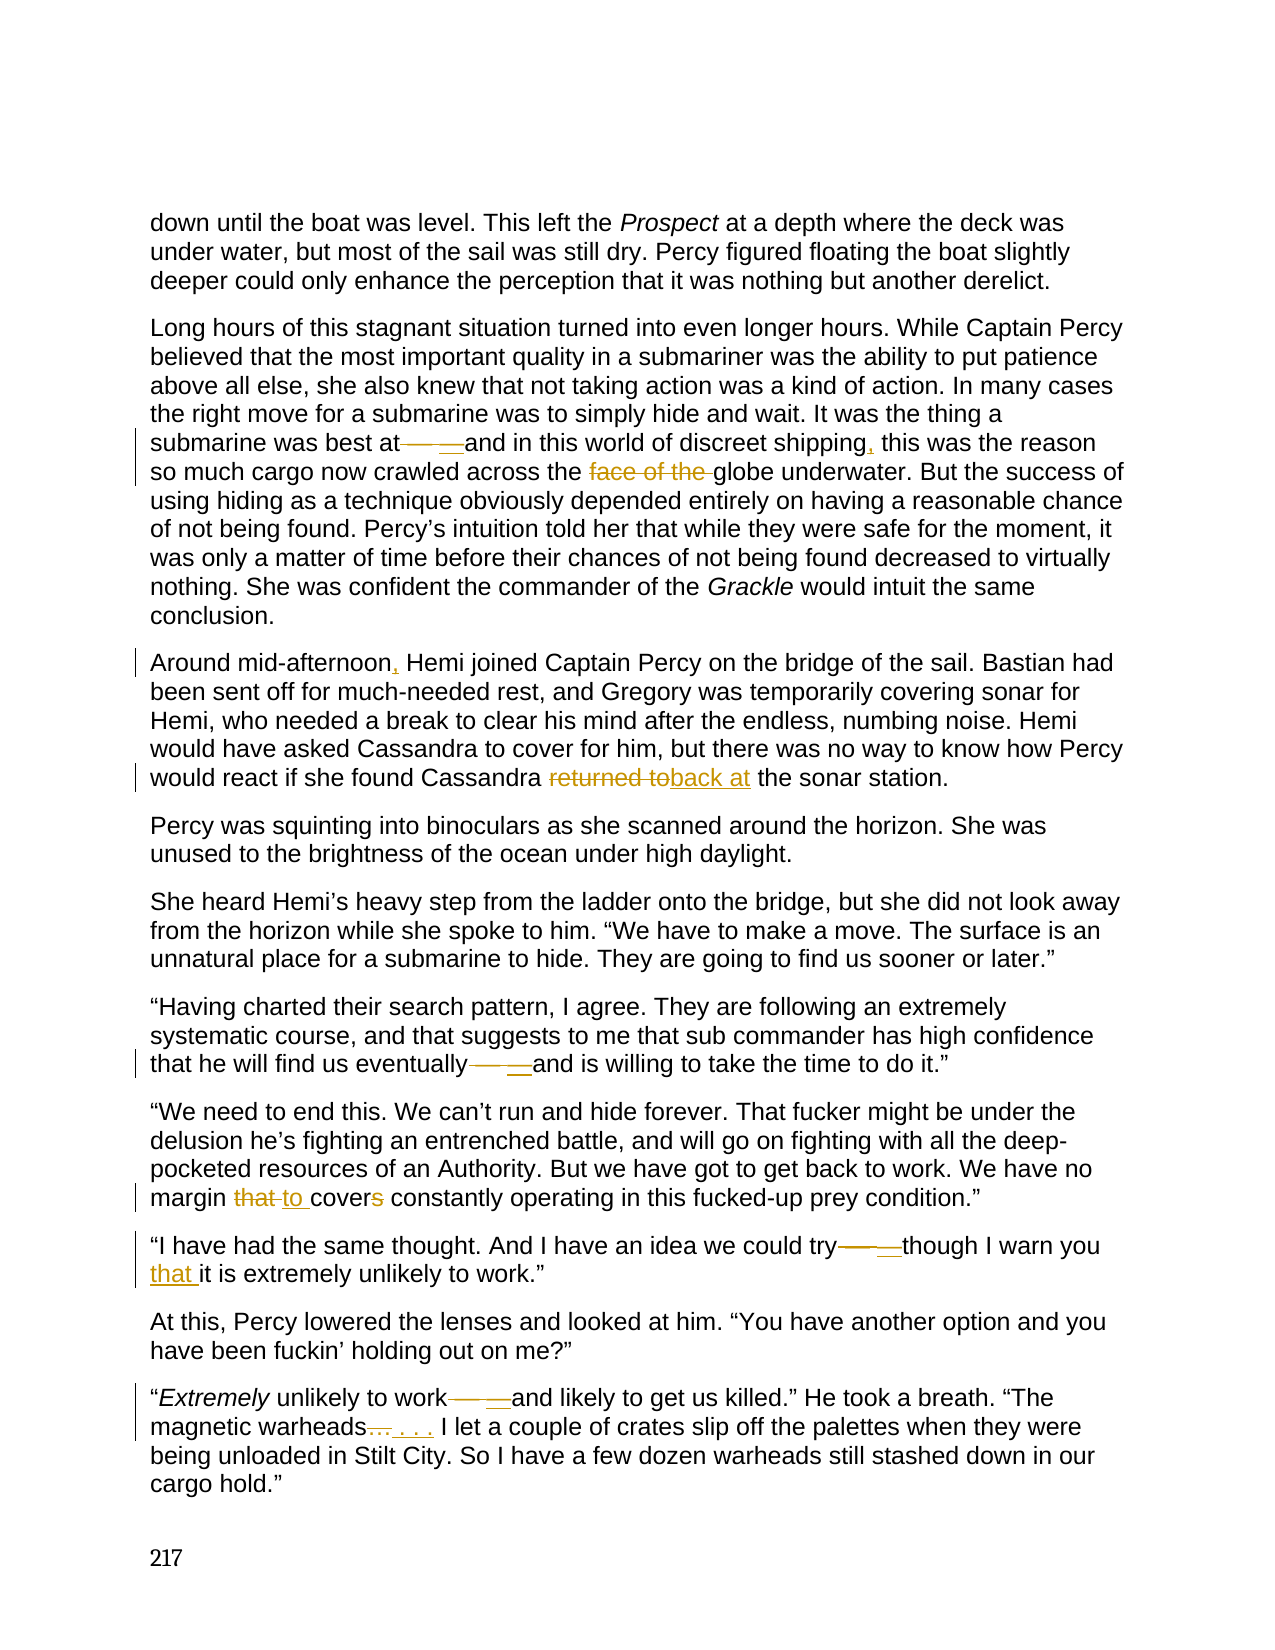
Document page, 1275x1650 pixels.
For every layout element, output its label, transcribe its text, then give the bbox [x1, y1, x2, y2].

text down until the boat was level. This left the Prospect at a depth where the deck was under water, but most of the sail was still dry. Percy figured floating the boat slightly deeper could only enhance the perception that it was nothing but another derelict. [150, 208, 1125, 294]
text Long hours of this stagnant situation turned into even longer hours. While Captain Percy believed that the most important quality in a submariner was the ability to put patience above all else, she also knew that not taking action was a kind of action. In many cases the right move for a submarine was to simply hide and wait. It was the thing a submarine was best at—and in this world of discreet shipping, this was the reason so much cargo now crawled across the globe underwater. But the success of using hiding as a technique obviously depended entirely on having a reasonable chance of not being found. Percy’s intuition told her that while they were safe for the moment, it was only a matter of time before their chances of not being found decreased to virtually nothing. She was confident the commander of the Grackle would intuit the same conclusion. [150, 313, 1125, 629]
text “We need to end this. We can’t run and hide forever. That fucker might be under the delusion he’s fighting an entrenched battle, and will go on fighting with all the deep-pocketed resources of an Authority. But we have got to get back to work. We have no margin to cover constantly operating in this fucked-up prey condition.” [150, 1097, 1125, 1212]
text “I have had the same thought. And I have an idea we could try—though I warn you that it is extremely unlikely to work.” [150, 1231, 1125, 1288]
text She heard Hemi’s heavy step from the ladder onto the bridge, but she did not look away from the horizon while she spoke to him. “We have to make a move. The surface is an unnatural place for a submarine to hide. They are going to find us sooner or later.” [150, 887, 1125, 973]
text “Extremely unlikely to work—and likely to get us killed.” He took a breath. “The magnetic warheads . . . I let a couple of crates slip off the palettes when they were being unloaded in Stilt City. So I have a few dozen warheads still stashed down in our cargo hold.” [150, 1383, 1125, 1498]
text “Having charted their search pattern, I agree. They are following an extremely systematic course, and that suggests to me that sub commander has high confidence that he will find us eventually—and is willing to take the time to do it.” [150, 992, 1125, 1078]
text Around mid-afternoon, Hemi joined Captain Percy on the bridge of the sail. Bastian had been sent off for much-needed rest, and Gregory was temporarily covering sonar for Hemi, who needed a break to clear his mind after the endless, numbing noise. Hemi would have asked Cassandra to cover for him, but there was no way to know how Percy would react if she found Cassandra back at the sonar station. [150, 648, 1125, 792]
text At this, Percy lowered the lenses and looked at him. “You have another option and you have been fuckin’ holding out on me?” [150, 1307, 1125, 1364]
text Percy was squinting into binoculars as she scanned around the horizon. She was unused to the brightness of the ocean under high daylight. [150, 811, 1125, 868]
